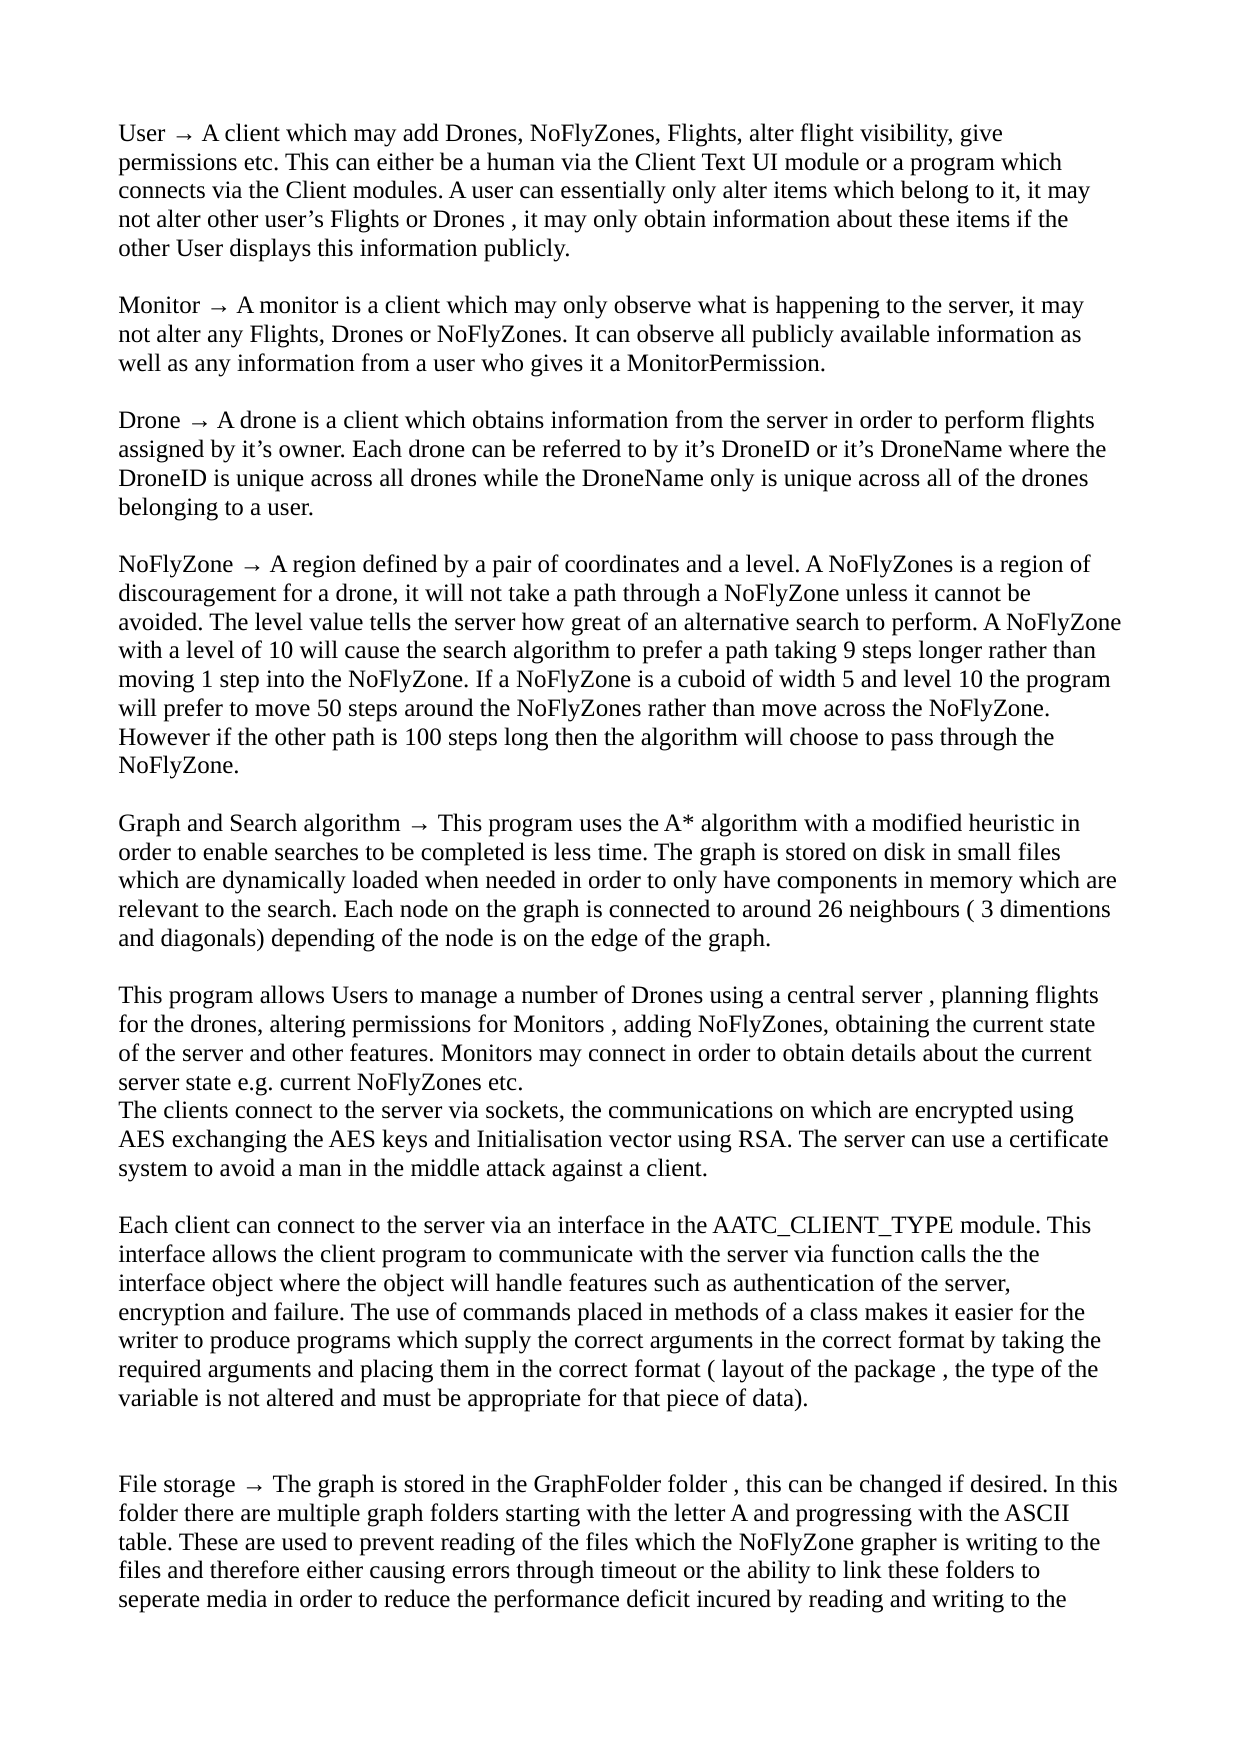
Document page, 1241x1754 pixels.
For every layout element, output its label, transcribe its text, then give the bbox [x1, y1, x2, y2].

text This program allows Users to manage a number of Drones using a central server , planning flights for the drones, altering permissions for Monitors , adding NoFlyZones, obtaining the current state of the server and other features. Monitors may connect in order to obtain details about the current server state e.g. current NoFlyZones etc. [118, 981, 1122, 1096]
text The clients connect to the server via sockets, the communications on which are encrypted using AES exchanging the AES keys and Initialisation vector using RSA. The server can use a certificate system to avoid a man in the middle attack against a client. [118, 1096, 1122, 1182]
text Monitor → A monitor is a client which may only observe what is happening to the server, it may not alter any Flights, Drones or NoFlyZones. It can observe all publicly available information as well as any information from a user who gives it a MonitorPermission. [118, 291, 1122, 377]
text File storage → The graph is stored in the GraphFolder folder , this can be changed if desired. In this folder there are multiple graph folders starting with the letter A and progressing with the ASCII table. These are used to prevent reading of the files which the NoFlyZone grapher is writing to the files and therefore either causing errors through timeout or the ability to link these folders to seperate media in order to reduce the performance deficit incured by reading and writing to the [118, 1469, 1122, 1613]
text Drone → A drone is a client which obtains information from the server in order to perform flights assigned by it’s owner. Each drone can be referred to by it’s DroneID or it’s DroneName where the DroneID is unique across all drones while the DroneName only is unique across all of the drones belonging to a user. [118, 406, 1122, 521]
text Graph and Search algorithm → This program uses the A* algorithm with a modified heuristic in order to enable searches to be completed is less time. The graph is stored on disk in small files which are dynamically loaded when needed in order to only have components in memory which are relevant to the search. Each node on the graph is connected to around 26 neighbours ( 3 dimentions and diagonals) depending of the node is on the edge of the graph. [118, 808, 1122, 952]
text User → A client which may add Drones, NoFlyZones, Flights, alter flight visibility, give permissions etc. This can either be a human via the Client Text UI module or a program which connects via the Client modules. A user can essentially only alter items which belong to it, it may not alter other user’s Flights or Drones , it may only obtain information about these items if the other User displays this information publicly. [118, 118, 1122, 262]
text Each client can connect to the server via an interface in the AATC_CLIENT_TYPE module. This interface allows the client program to communicate with the server via function calls the the interface object where the object will handle features such as authentication of the server, encryption and failure. The use of commands placed in methods of a class makes it easier for the writer to produce programs which supply the correct arguments in the correct format by taking the required arguments and placing them in the correct format ( layout of the package , the type of the variable is not altered and must be appropriate for that piece of data). [118, 1211, 1122, 1412]
text NoFlyZone → A region defined by a pair of coordinates and a level. A NoFlyZones is a region of discouragement for a drone, it will not take a path through a NoFlyZone unless it cannot be avoided. The level value tells the server how great of an alternative search to perform. A NoFlyZone with a level of 10 will cause the search algorithm to prefer a path taking 9 steps longer rather than moving 1 step into the NoFlyZone. If a NoFlyZone is a cuboid of width 5 and level 10 the program will prefer to move 50 steps around the NoFlyZones rather than move across the NoFlyZone. However if the other path is 100 steps long then the algorithm will choose to pass through the NoFlyZone. [118, 549, 1122, 779]
